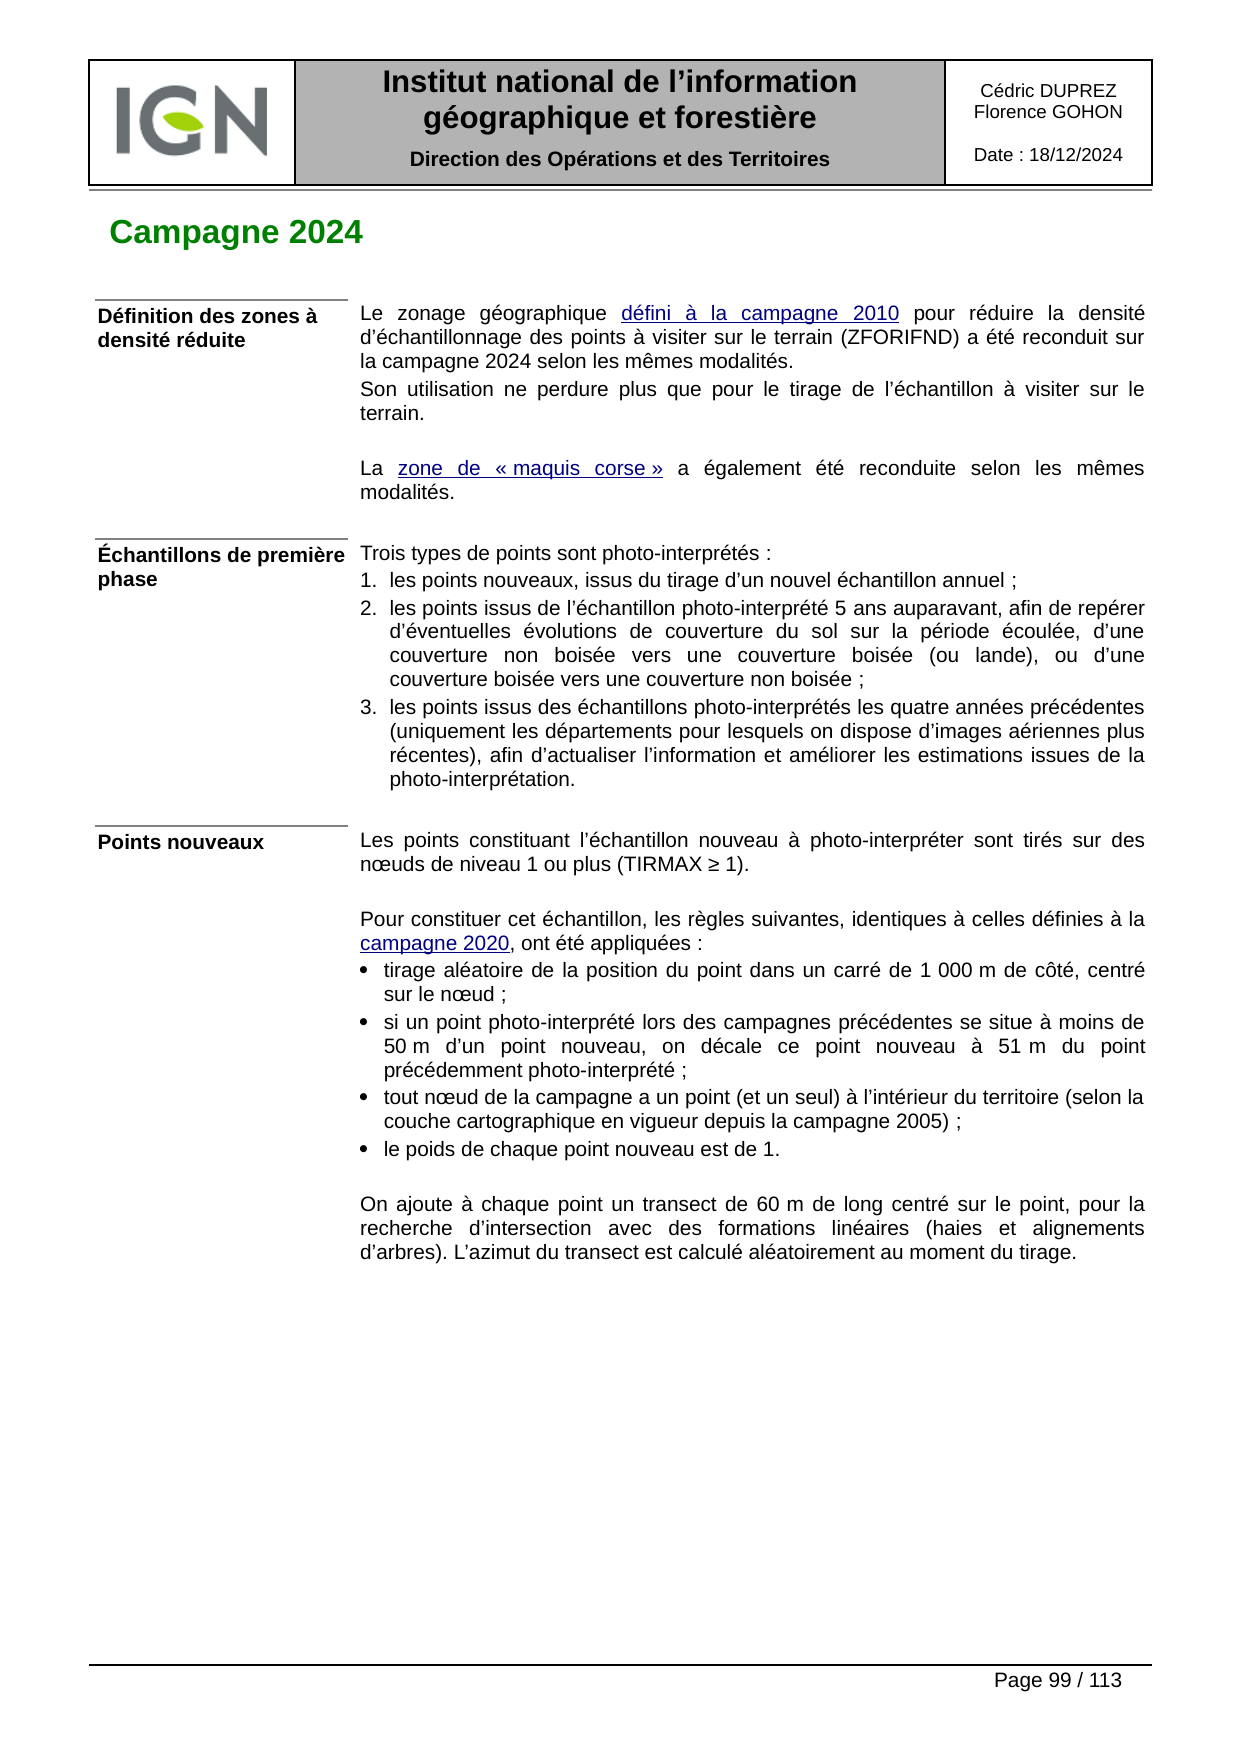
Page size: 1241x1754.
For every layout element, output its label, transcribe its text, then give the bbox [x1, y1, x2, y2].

table_header Définition des zones à densité réduite [89, 298, 354, 537]
subtitle Campagne 2024 [88, 190, 1152, 271]
table_cell Les points constituant l’échantillon nouveau à photo-interpréter sont tirés sur des nœuds de niveau 1 ou plus (TIRMAX ≥ 1). Pour constituer cet échantillon, les règles suivantes, identiques à celles définies à la campagne 2020, ont été appliquées : tirage aléatoire de la position du point dans un carré de 1 000 m de côté, centré sur le nœud ; si un point photo-interprété lors des campagnes précédentes se situe à moins de 50 m d’un point nouveau, on décale ce point nouveau à 51 m du point précédemment photo-interprété ; tout nœud de la campagne a un point (et un seul) à l’intérieur du territoire (selon la couche cartographique en vigueur depuis la campagne 2005) ; le poids de chaque point nouveau est de 1. On ajoute à chaque point un transect de 60 m de long centré sur le point, pour la recherche d’intersection avec des formations linéaires (haies et alignements d’arbres). L’azimut du transect est calculé aléatoirement au moment du tirage. [354, 824, 1152, 1297]
picture [91, 62, 293, 180]
table_cell Points nouveaux [89, 824, 354, 1297]
table_cell Trois types de points sont photo-interprétés : les points nouveaux, issus du tirage d’un nouvel échantillon annuel ; les points issus de l’échantillon photo-interprété 5 ans auparavant, afin de repérer d’éventuelles évolutions de couverture du sol sur la période écoulée, d’une couverture non boisée vers une couverture boisée (ou lande), ou d’une couverture boisée vers une couverture non boisée ; les points issus des échantillons photo-interprétés les quatre années précédentes (uniquement les départements pour lesquels on dispose d’images aériennes plus récentes), afin d’actualiser l’information et améliorer les estimations issues de la photo-interprétation. [354, 537, 1152, 824]
table_cell Échantillons de première phase [89, 537, 354, 824]
table_header Le zonage géographique défini à la campagne 2010 pour réduire la densité d’échantillonnage des points à visiter sur le terrain (ZFORIFND) a été reconduit sur la campagne 2024 selon les mêmes modalités. Son utilisation ne perdure plus que pour le tirage de l’échantillon à visiter sur le terrain. La zone de « maquis corse » a également été reconduite selon les mêmes modalités. [354, 298, 1152, 537]
